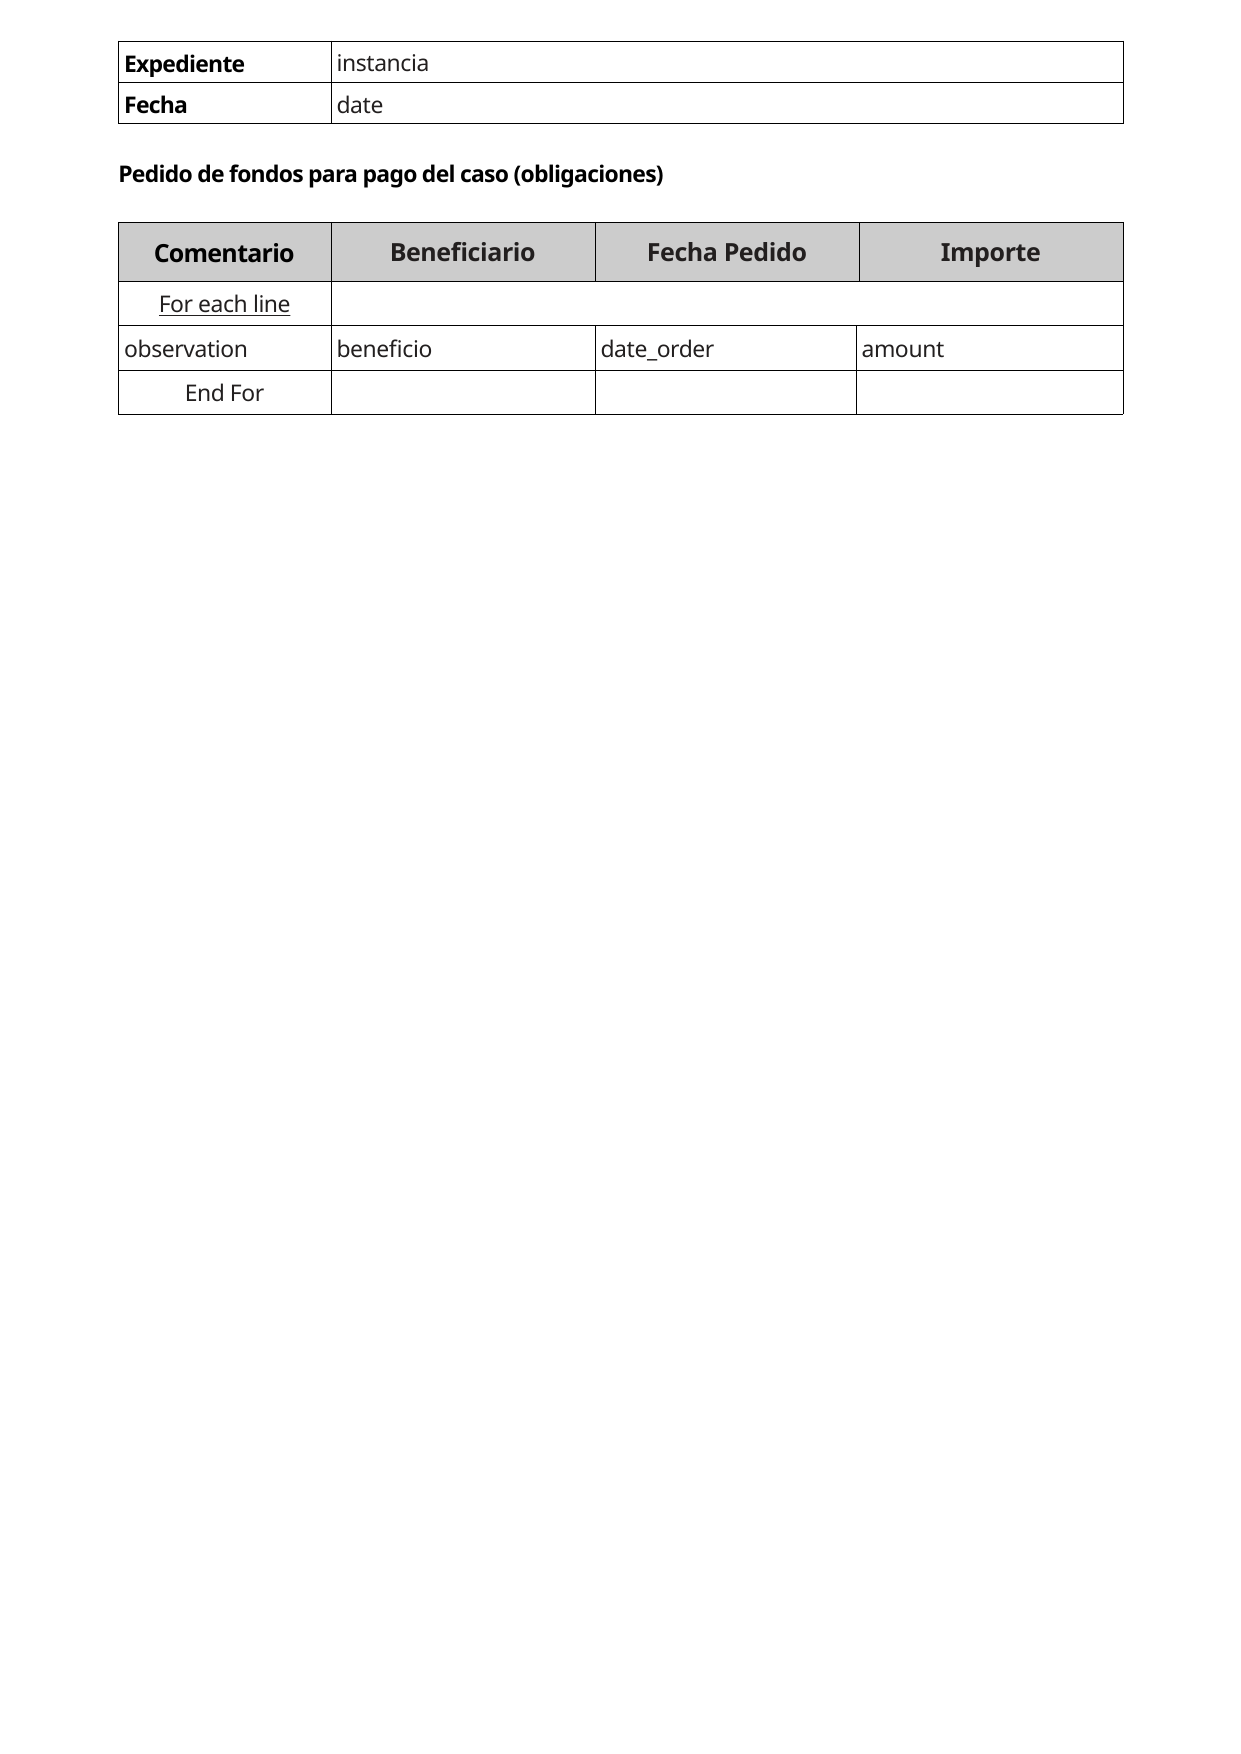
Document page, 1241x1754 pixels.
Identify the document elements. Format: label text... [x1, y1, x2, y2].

table_header Expediente [119, 42, 331, 82]
table_cell observation [119, 326, 331, 370]
table_cell amount [857, 326, 1123, 370]
table_cell [596, 371, 856, 414]
table_cell End For [119, 371, 331, 414]
table_cell [332, 371, 595, 414]
table_cell date_order [596, 326, 856, 370]
table_cell date [332, 83, 1123, 123]
table_cell Fecha [119, 83, 331, 123]
table_cell For each line [119, 282, 331, 325]
text Pedido de fondos para pago del caso (obligaciones) [118, 156, 1122, 189]
table_header Fecha Pedido [596, 223, 859, 281]
table_header Beneficiario [332, 223, 595, 281]
table_header instancia [332, 42, 1123, 82]
table_header Comentario [119, 223, 331, 281]
table_cell [332, 282, 1123, 325]
table_cell beneficio [332, 326, 595, 370]
table_cell [857, 371, 1123, 414]
table_header Importe [860, 223, 1123, 281]
